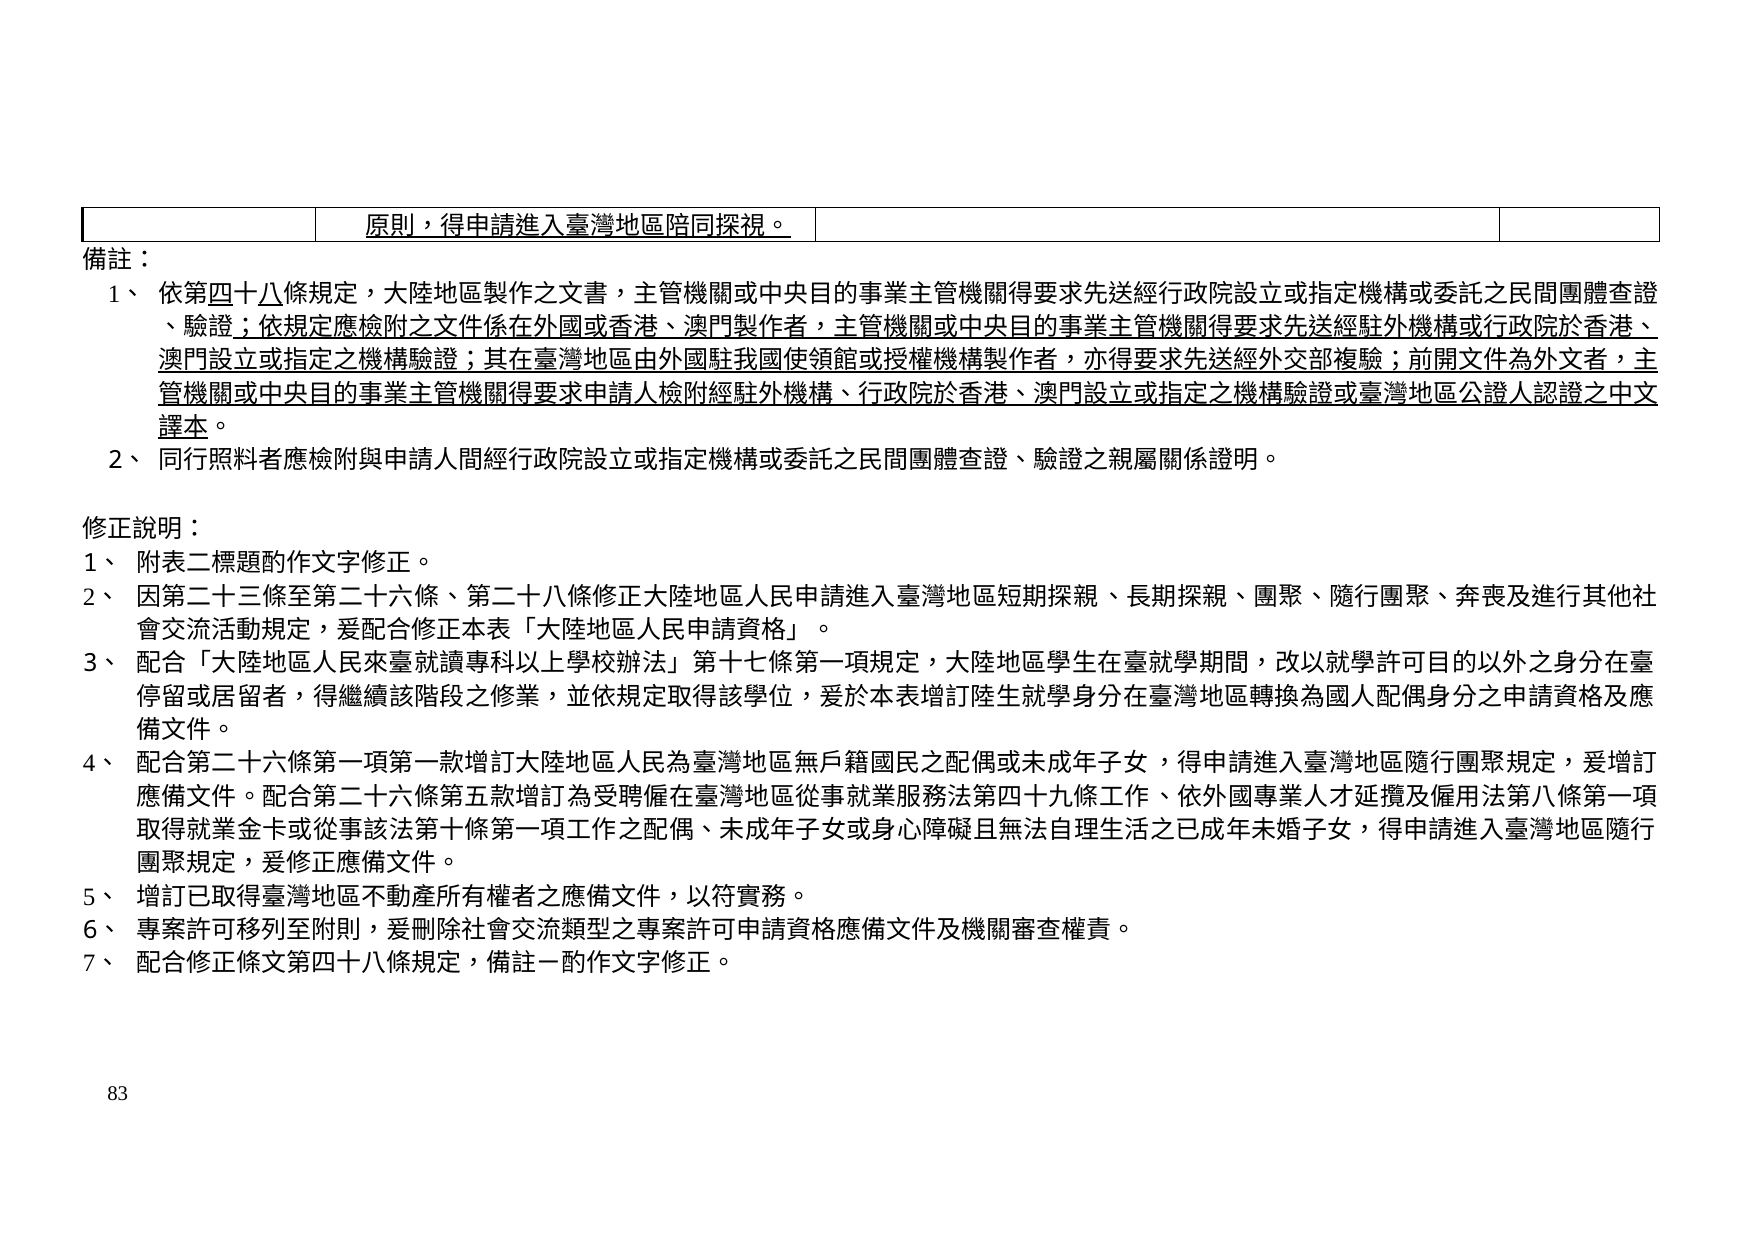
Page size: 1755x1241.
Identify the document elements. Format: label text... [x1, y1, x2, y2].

list 附表二標題酌作文字修正。 [83, 545, 1660, 578]
list 因第二十三條至第二十六條、第二十八條修正大陸地區人民申請進入臺灣地區短期探親、長期探親、團聚、隨行團聚、奔喪及進行其他社會交流活動規定，爰配合修正本表「大陸地區人民申請資格」。 [83, 578, 1660, 645]
table_cell 原則，得申請進入臺灣地區陪同探視。 [316, 208, 815, 241]
list 同行照料者應檢附與申請人間經行政院設立或指定機構或委託之民間團體查證、驗證之親屬關係證明。 [108, 442, 1660, 475]
text 修正說明： [83, 509, 1660, 545]
table_cell [84, 208, 315, 241]
list 依第四十八條規定，大陸地區製作之文書，主管機關或中央目的事業主管機關得要求先送經行政院設立或指定機構或委託之民間團體查證 、驗證；依規定應檢附之文件係在外國或香港、澳門製作者，主管機關或中央目的事業主管機關得要求先送經駐外機構或行政院於香港、澳門設立或指定之機構驗證；其在臺灣地區由外國駐我國使領館或授權機構製作者，亦得要求先送經外交部複驗；前開文件為外文者，主管機關或中央目的事業主管機關得要求申請人檢附經駐外機構、行政院於香港、澳門設立或指定之機構驗證或臺灣地區公證人認證之中文譯本。 [108, 275, 1660, 442]
table_cell [816, 208, 1499, 241]
list 增訂已取得臺灣地區不動產所有權者之應備文件，以符實務。 [83, 878, 1660, 912]
list 專案許可移列至附則，爰刪除社會交流類型之專案許可申請資格應備文件及機關審查權責。 [83, 912, 1660, 945]
list 配合第二十六條第一項第一款增訂大陸地區人民為臺灣地區無戶籍國民之配偶或未成年子女，得申請進入臺灣地區隨行團聚規定，爰增訂應備文件。配合第二十六條第五款增訂為受聘僱在臺灣地區從事就業服務法第四十九條工作、依外國專業人才延攬及僱用法第八條第一項取得就業金卡或從事該法第十條第一項工作之配偶、未成年子女或身心障礙且無法自理生活之已成年未婚子女，得申請進入臺灣地區隨行團聚規定，爰修正應備文件。 [83, 745, 1660, 878]
list 配合「大陸地區人民來臺就讀專科以上學校辦法」第十七條第一項規定，大陸地區學生在臺就學期間，改以就學許可目的以外之身分在臺停留或居留者，得繼續該階段之修業，並依規定取得該學位，爰於本表增訂陸生就學身分在臺灣地區轉換為國人配偶身分之申請資格及應備文件。 [83, 645, 1660, 745]
list 配合修正條文第四十八條規定，備註ㄧ酌作文字修正。 [83, 945, 1660, 978]
text 備註： [83, 242, 1660, 275]
table_cell [1500, 208, 1659, 241]
